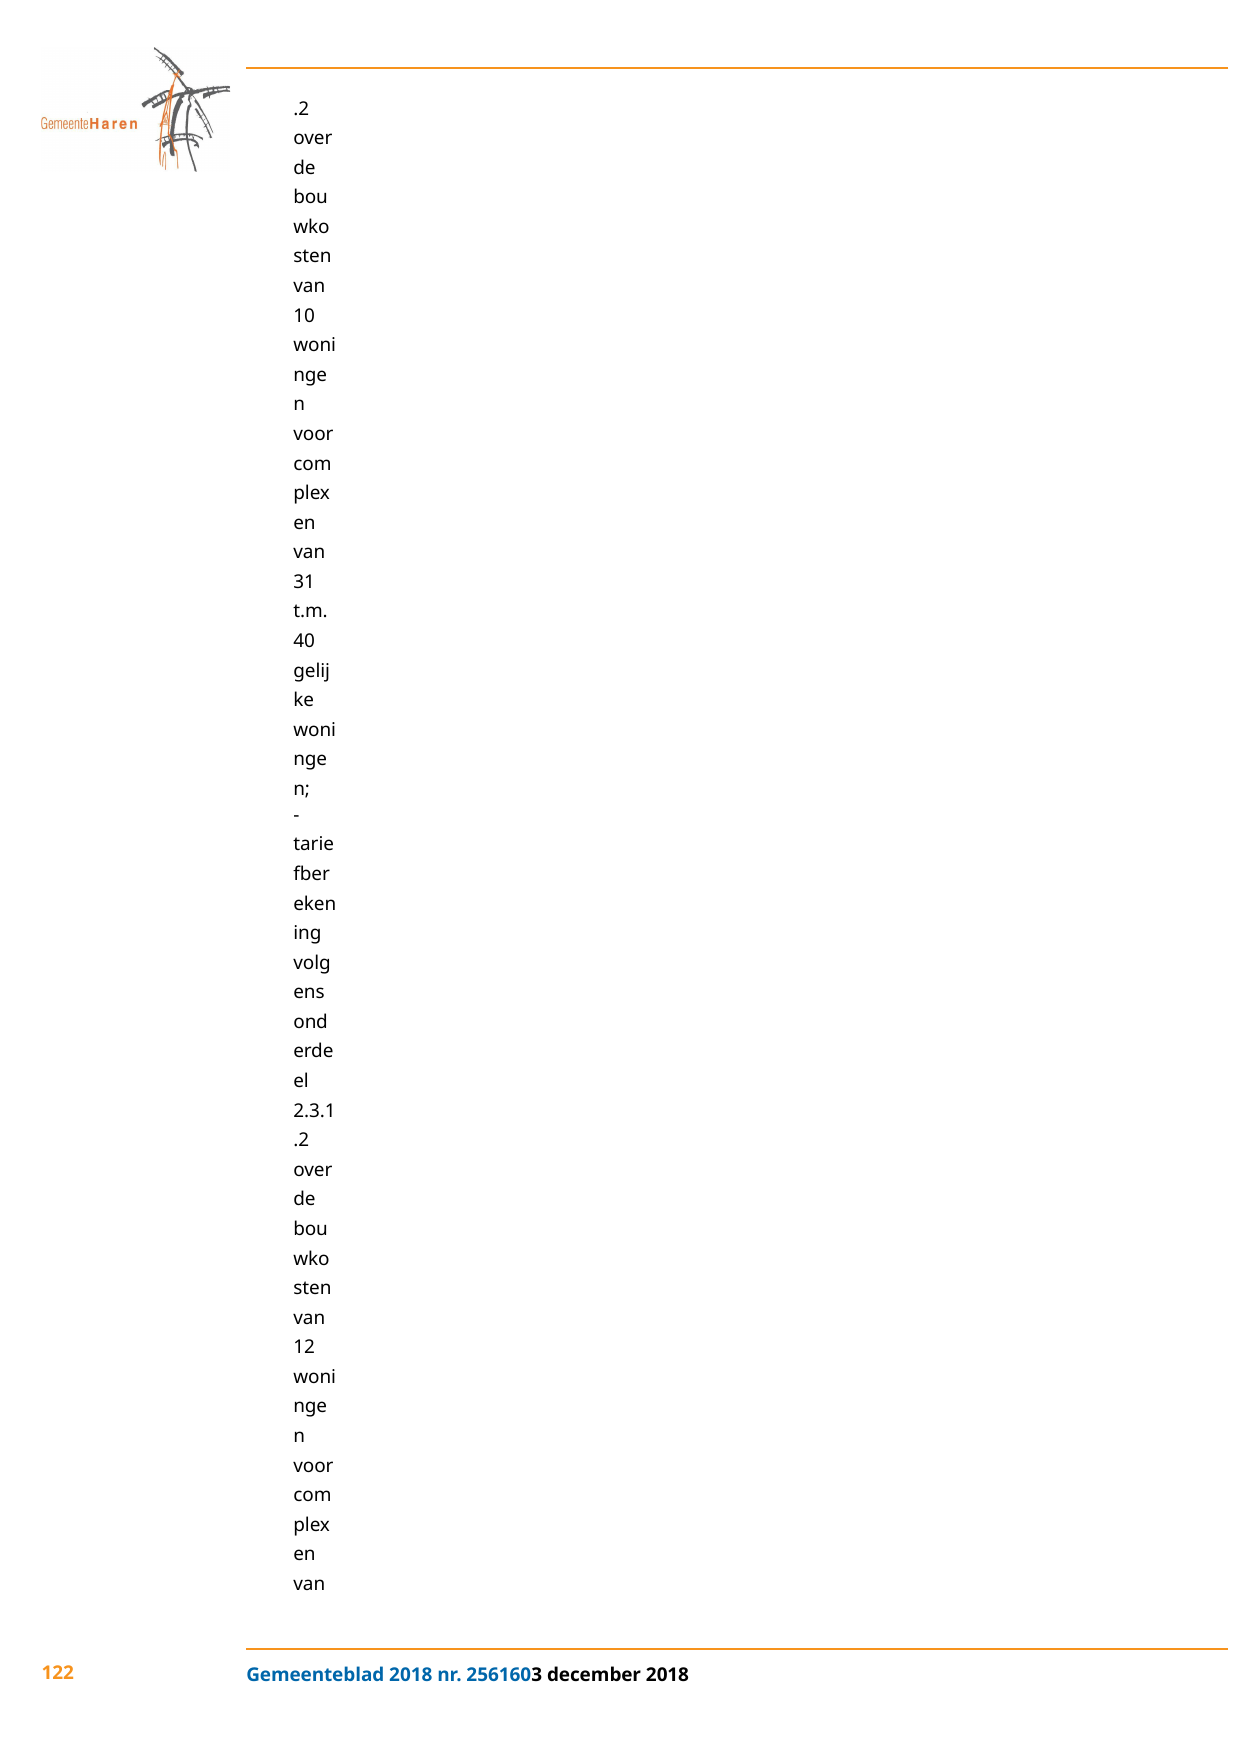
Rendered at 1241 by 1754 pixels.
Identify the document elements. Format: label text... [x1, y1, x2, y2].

table_cell [338, 95, 383, 801]
table_cell - tariefberekening volgens onderdeel 2.3.1.2 over de bouwkosten van 12 woningen voor complexen van [293, 801, 338, 1596]
picture [41, 47, 231, 172]
table_cell [248, 801, 293, 1596]
table_cell [248, 95, 293, 801]
table_cell [338, 801, 383, 1596]
table_cell [384, 95, 429, 801]
table_cell .2 over de bouwkosten van 10 woningen voor complexen van 31 t.m. 40 gelijke woningen; [293, 95, 338, 801]
table_cell [384, 801, 429, 1596]
